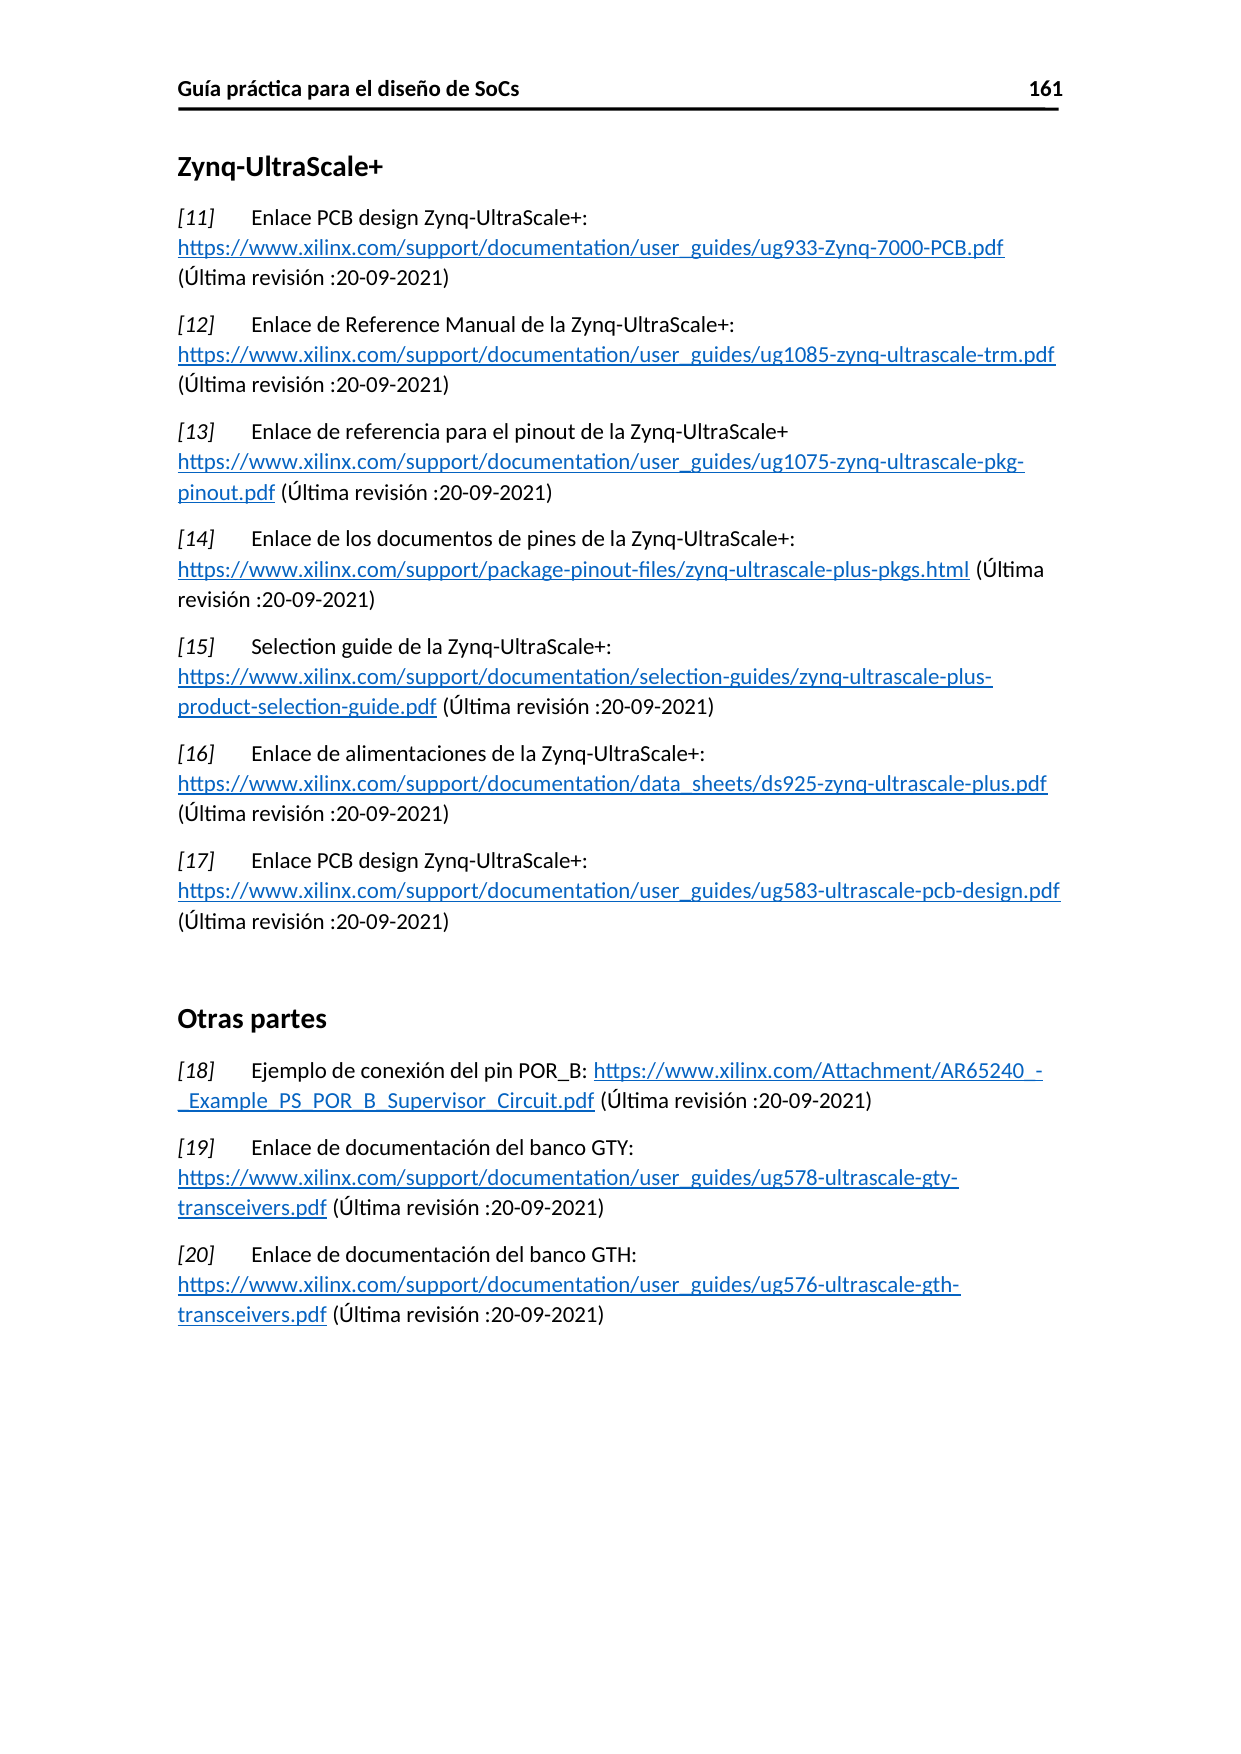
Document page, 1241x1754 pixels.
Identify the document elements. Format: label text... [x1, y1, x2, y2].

text [17] Enlace PCB design Zynq-UltraScale+: https://www.xilinx.com/support/documentation/user_guides/ug583-ultrascale-pcb-design.pdf (Última revisión :20-09-2021) [177, 846, 1063, 935]
text [18] Ejemplo de conexión del pin POR_B: https://www.xilinx.com/Attachment/AR65240_-_Example_PS_POR_B_Supervisor_Circuit.pdf (Última revisión :20-09-2021) [177, 1056, 1063, 1114]
text [20] Enlace de documentación del banco GTH: https://www.xilinx.com/support/documentation/user_guides/ug576-ultrascale-gth-transceivers.pdf (Última revisión :20-09-2021) [177, 1240, 1063, 1328]
text Otras partes [177, 1001, 1063, 1036]
text [12] Enlace de Reference Manual de la Zynq-UltraScale+: https://www.xilinx.com/support/documentation/user_guides/ug1085-zynq-ultrascale-trm.pdf (Última revisión :20-09-2021) [177, 310, 1063, 398]
text [14] Enlace de los documentos de pines de la Zynq-UltraScale+: https://www.xilinx.com/support/package-pinout-files/zynq-ultrascale-plus-pkgs.html (Última revisión :20-09-2021) [177, 524, 1063, 613]
text Zynq-UltraScale+ [177, 148, 1063, 183]
text [19] Enlace de documentación del banco GTY: https://www.xilinx.com/support/documentation/user_guides/ug578-ultrascale-gty-transceivers.pdf (Última revisión :20-09-2021) [177, 1133, 1063, 1221]
text [16] Enlace de alimentaciones de la Zynq-UltraScale+: https://www.xilinx.com/support/documentation/data_sheets/ds925-zynq-ultrascale-plus.pdf (Última revisión :20-09-2021) [177, 739, 1063, 828]
text [11] Enlace PCB design Zynq-UltraScale+: https://www.xilinx.com/support/documentation/user_guides/ug933-Zynq-7000-PCB.pdf (Última revisión :20-09-2021) [177, 203, 1063, 291]
text [13] Enlace de referencia para el pinout de la Zynq-UltraScale+ https://www.xilinx.com/support/documentation/user_guides/ug1075-zynq-ultrascale-pkg-pinout.pdf (Última revisión :20-09-2021) [177, 417, 1063, 506]
text [15] Selection guide de la Zynq-UltraScale+: https://www.xilinx.com/support/documentation/selection-guides/zynq-ultrascale-plus-product-selection-guide.pdf (Última revisión :20-09-2021) [177, 632, 1063, 720]
